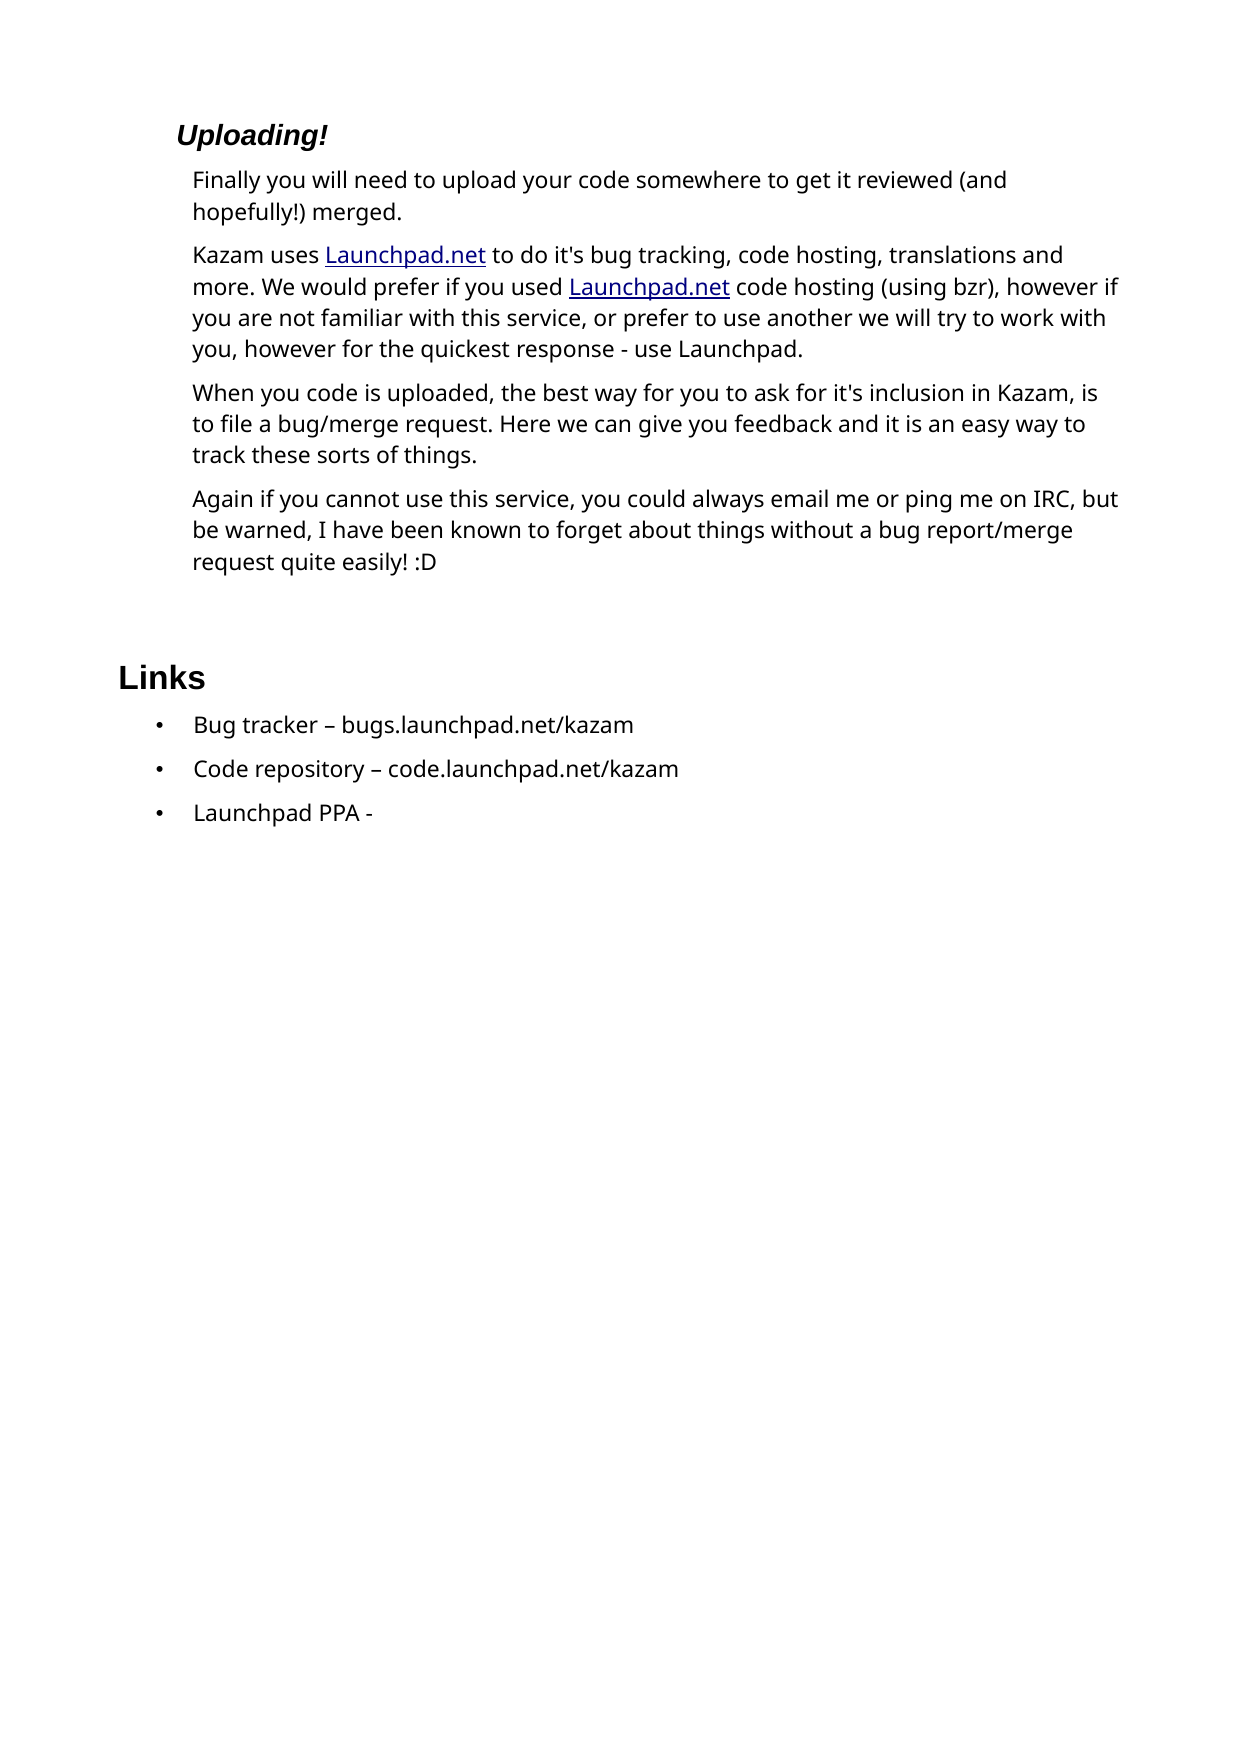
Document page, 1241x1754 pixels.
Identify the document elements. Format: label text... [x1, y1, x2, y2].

subtitle Links [118, 658, 1122, 697]
text Finally you will need to upload your code somewhere to get it reviewed (and hopefully!) merged. [192, 164, 1122, 227]
text Again if you cannot use this service, you could always email me or ping me on IRC, but be warned, I have been known to forget about things without a bug report/merge request quite easily! :D [192, 483, 1122, 577]
list Launchpad PPA - [156, 797, 1122, 828]
list Code repository – code.launchpad.net/kazam [156, 753, 1122, 784]
list Bug tracker – bugs.launchpad.net/kazam [156, 709, 1122, 740]
subtitle Uploading! [176, 118, 1122, 152]
text When you code is uploaded, the best way for you to ask for it's inclusion in Kazam, is to file a bug/merge request. Here we can give you feedback and it is an easy way to track these sorts of things. [192, 377, 1122, 470]
text Kazam uses Launchpad.net to do it's bug tracking, code hosting, translations and more. We would prefer if you used Launchpad.net code hosting (using bzr), however if you are not familiar with this service, or prefer to use another we will try to work with you, however for the quickest response - use Launchpad. [192, 239, 1122, 364]
